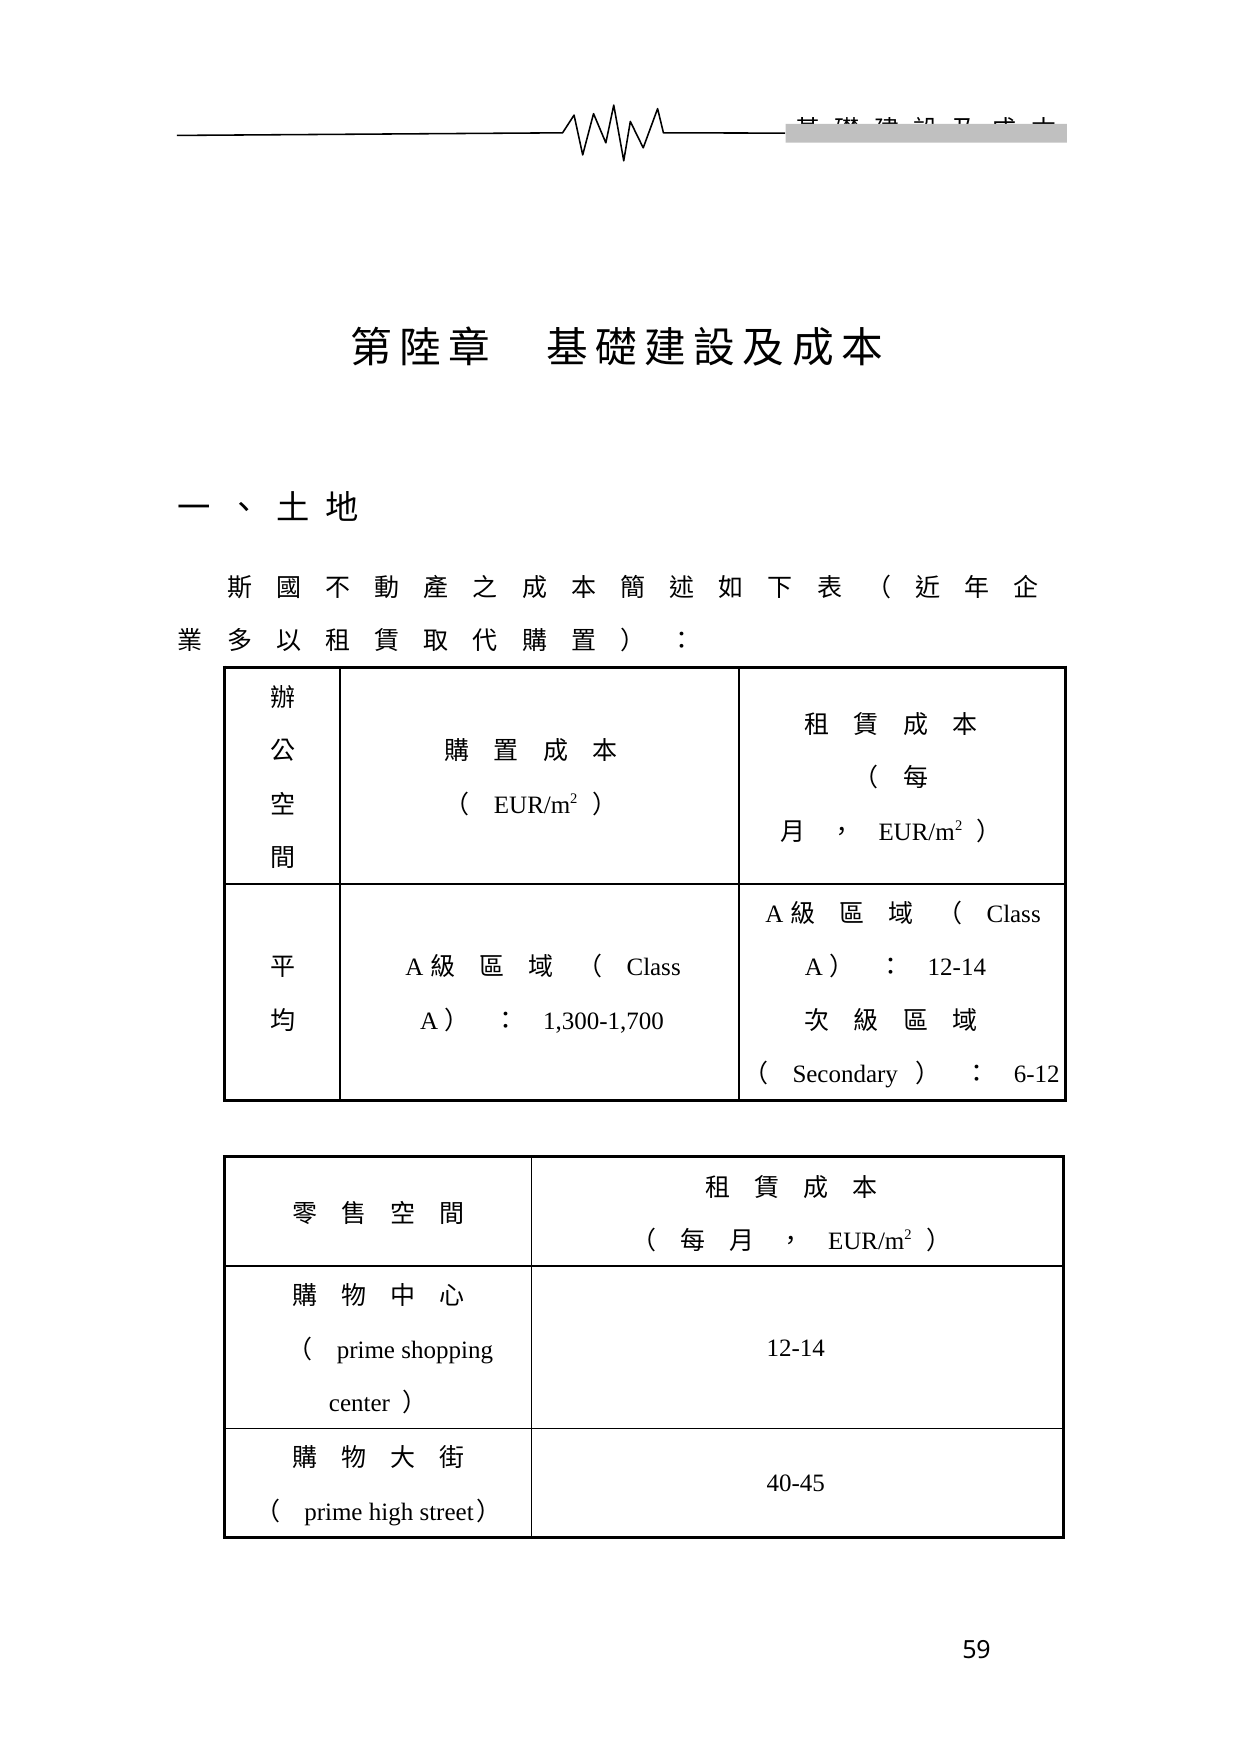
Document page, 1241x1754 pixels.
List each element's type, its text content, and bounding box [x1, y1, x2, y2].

text 一、土地 [178, 478, 1063, 532]
table_cell 12-14 [532, 1267, 1062, 1428]
table_cell 購物中心 （prime shopping center） [226, 1267, 531, 1428]
table_header 辦公空間 [226, 669, 339, 883]
table_cell 平均 [226, 885, 339, 1098]
table_cell 40-45 [532, 1429, 1062, 1536]
text 斯國不動產之成本簡述如下表（近年企業多以租賃取代購置）： [178, 558, 1063, 666]
table_cell A級區域（Class A）：12-14 次級區域（Secondary）：6-12 [740, 885, 1064, 1098]
table_header 零售空間 [226, 1158, 531, 1265]
table_cell A級區域（Class A）：1,300-1,700 [341, 885, 738, 1098]
text 第陸章 基礎建設及成本 [178, 291, 1063, 398]
table_header 租賃成本 （每月，EUR/m2） [532, 1158, 1062, 1265]
table_header 租賃成本 （每月，EUR/m2） [740, 669, 1064, 883]
table_header 購置成本（EUR/m2） [341, 669, 738, 883]
table_cell 購物大街 （prime high street） [226, 1429, 531, 1536]
